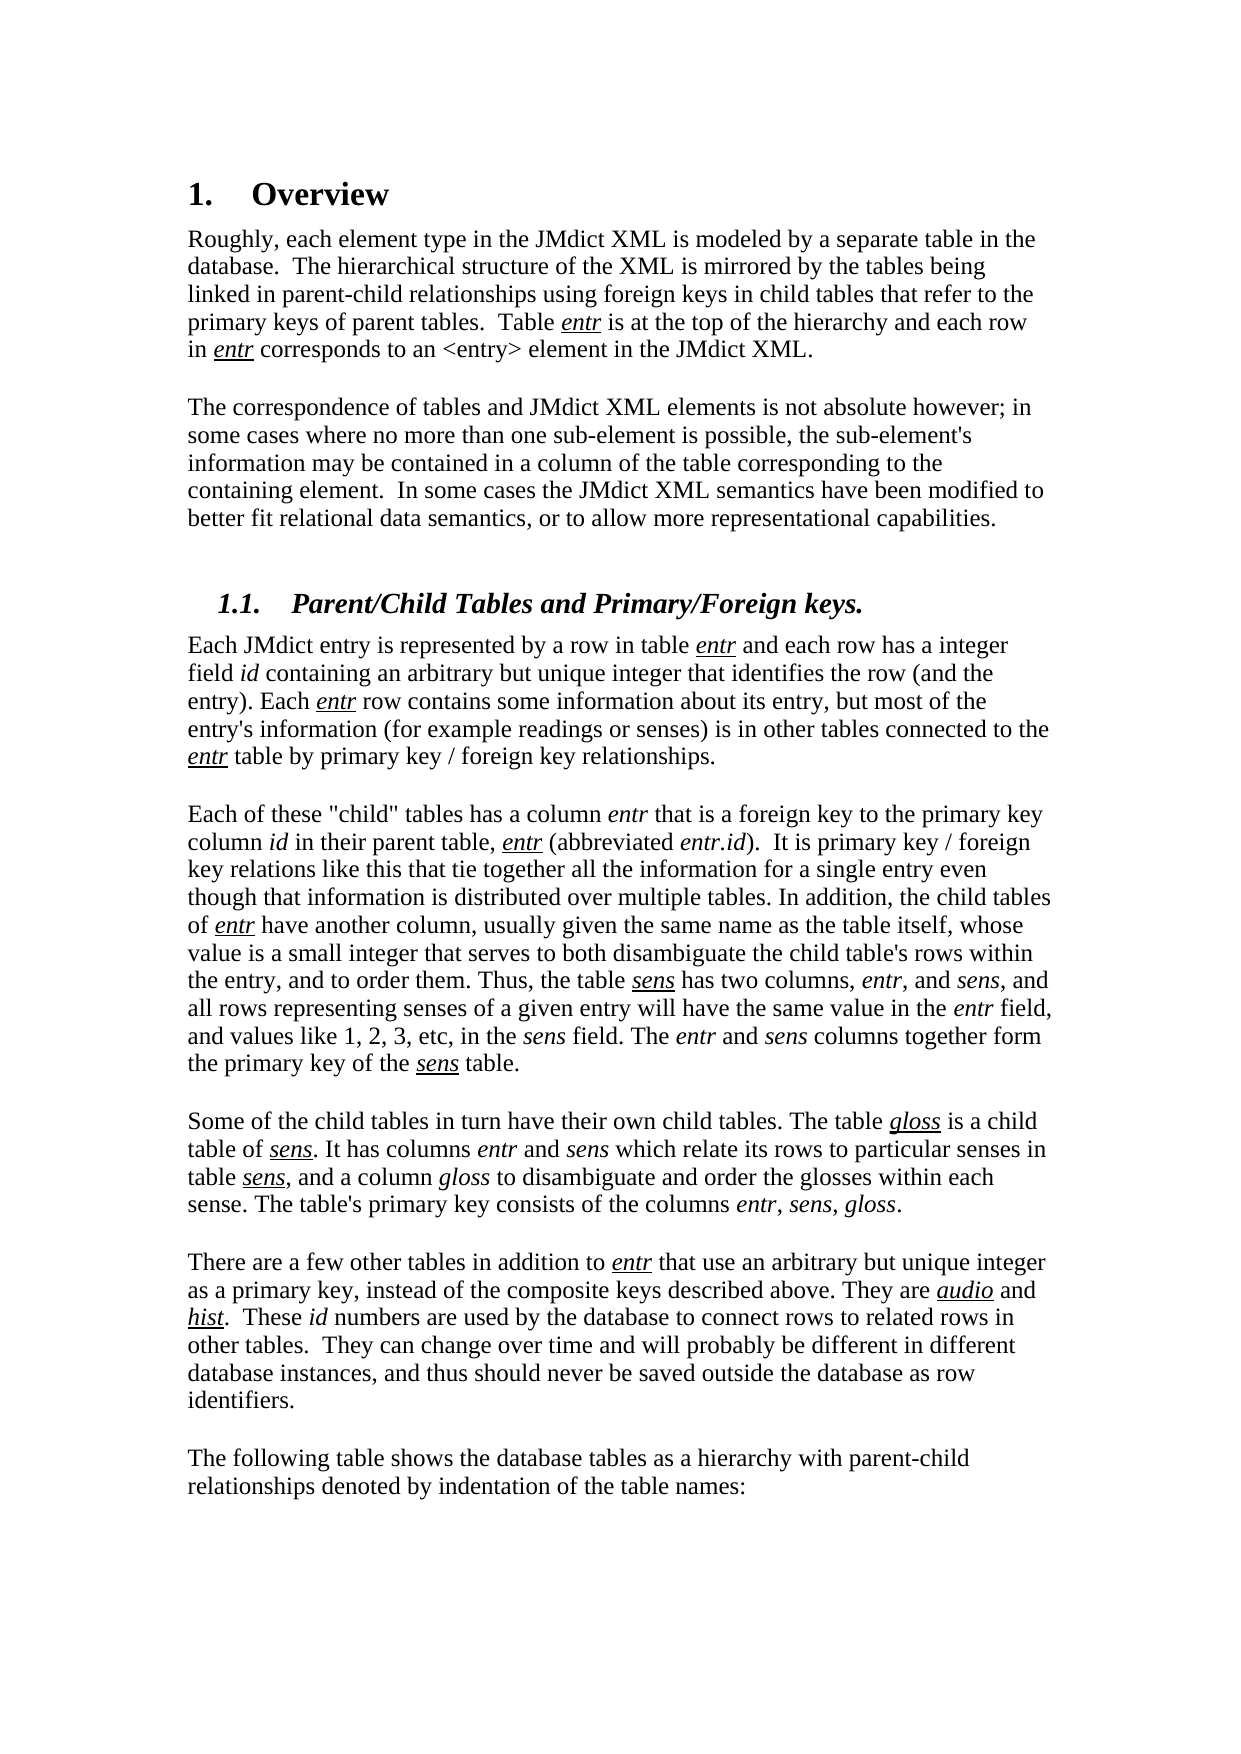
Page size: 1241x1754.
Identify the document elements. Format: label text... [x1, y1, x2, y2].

text Some of the child tables in turn have their own child tables. The table gloss is a child table of sens. It has columns entr and sens which relate its rows to particular senses in table sens, and a column gloss to disambiguate and order the glosses within each sense. The table's primary key consists of the columns entr, sens, gloss. [187, 1107, 1053, 1218]
text Roughly, each element type in the JMdict XML is modeled by a separate table in the database. The hierarchical structure of the XML is mirrored by the tables being linked in parent-child relationships using foreign keys in child tables that refer to the primary keys of parent tables. Table entr is at the top of the hierarchy and each row in entr corresponds to an <entry> element in the JMdict XML. [187, 225, 1053, 363]
text The following table shows the database tables as a hierarchy with parent-child relationships denoted by indentation of the table names: [187, 1444, 1053, 1500]
subtitle Parent/Child Tables and Primary/Foreign keys. [187, 587, 1053, 619]
subtitle Overview [187, 176, 1053, 213]
text The correspondence of tables and JMdict XML elements is not absolute however; in some cases where no more than one sub-element is possible, the sub-element's information may be contained in a column of the table corresponding to the containing element. In some cases the JMdict XML semantics have been modified to better fit relational data semantics, or to allow more representational capabilities. [187, 393, 1053, 532]
text There are a few other tables in addition to entr that use an arbitrary but unique integer as a primary key, instead of the composite keys described above. They are audio and hist. These id numbers are used by the database to connect rows to related rows in other tables. They can change over time and will probably be different in different database instances, and thus should never be saved outside the database as row identifiers. [187, 1248, 1053, 1414]
text Each JMdict entry is represented by a row in table entr and each row has a integer field id containing an arbitrary but unique integer that identifies the row (and the entry). Each entr row contains some information about its entry, but most of the entry's information (for example readings or senses) is in other tables connected to the entr table by primary key / foreign key relationships. [187, 632, 1053, 770]
text Each of these "child" tables has a column entr that is a foreign key to the primary key column id in their parent table, entr (abbreviated entr.id). It is primary key / foreign key relations like this that tie together all the information for a single entry even though that information is distributed over multiple tables. In addition, the child tables of entr have another column, usually given the same name as the table itself, whose value is a small integer that serves to both disambiguate the child table's rows within the entry, and to order them. Thus, the table sens has two columns, entr, and sens, and all rows representing senses of a given entry will have the same value in the entr field, and values like 1, 2, 3, etc, in the sens field. The entr and sens columns together form the primary key of the sens table. [187, 800, 1053, 1077]
